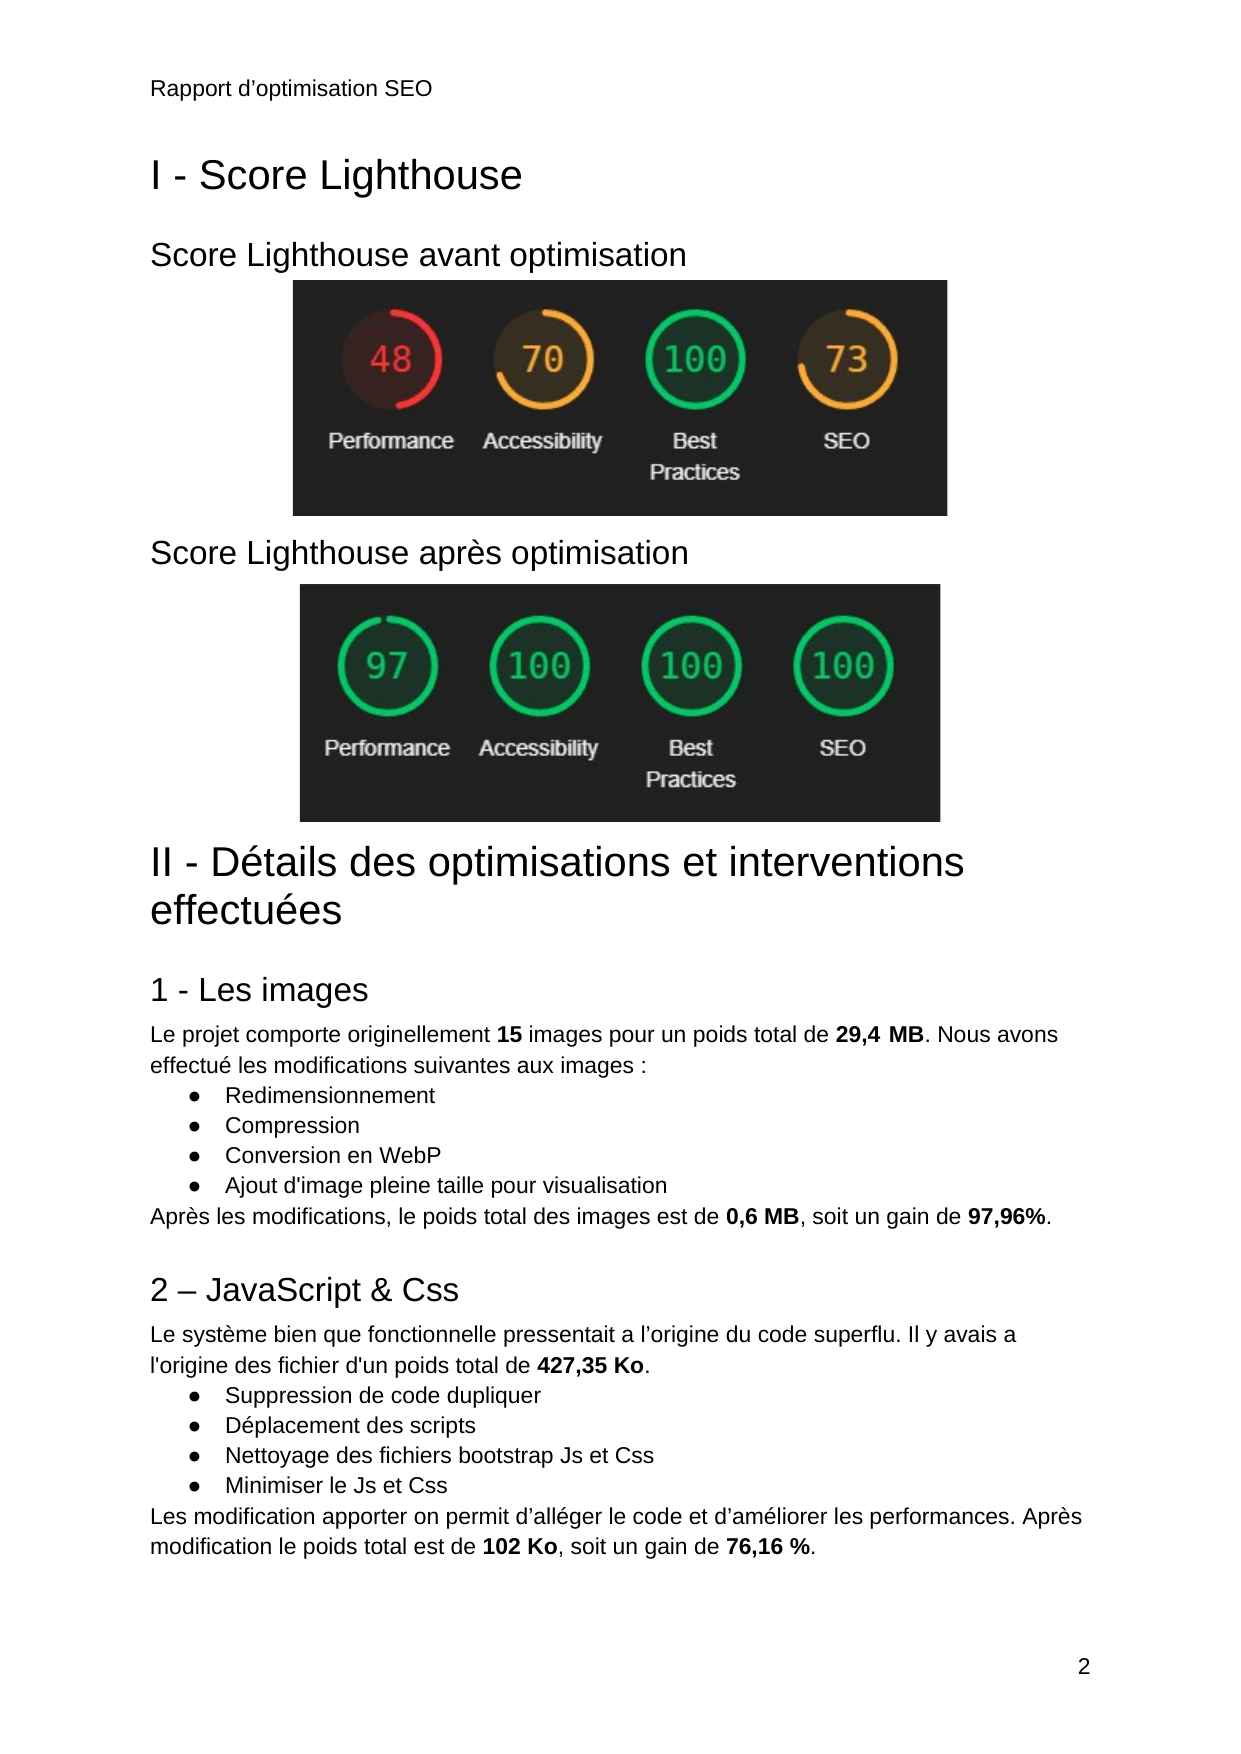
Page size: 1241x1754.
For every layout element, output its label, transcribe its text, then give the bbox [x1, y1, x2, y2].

text Après les modifications, le poids total des images est de 0,6 MB, soit un gain de 97,96%. [150, 1203, 1090, 1229]
list Redimensionnement [187, 1082, 1090, 1108]
subtitle Score Lighthouse après optimisation [150, 533, 1090, 572]
subtitle I - Score Lighthouse [150, 150, 1090, 198]
list Ajout d'image pleine taille pour visualisation [187, 1172, 1090, 1199]
text Le projet comporte originellement 15 images pour un poids total de 29,4 MB. Nous avons effectué les modifications suivantes aux images : [150, 1021, 1090, 1078]
text Le système bien que fonctionnelle pressentait a l’origine du code superflu. Il y avais a l'origine des fichier d'un poids total de 427,35 Ko. [150, 1321, 1090, 1378]
subtitle 2 – JavaScript & Css [150, 1270, 1090, 1309]
list Conversion en WebP [187, 1142, 1090, 1169]
subtitle Score Lighthouse avant optimisation [150, 235, 1090, 274]
subtitle II - Détails des optimisations et interventions effectuées [150, 837, 1090, 933]
list Minimiser le Js et Css [187, 1472, 1090, 1499]
picture [299, 584, 941, 822]
list Compression [187, 1112, 1090, 1138]
list Déplacement des scripts [187, 1412, 1090, 1438]
subtitle 1 - Les images [150, 971, 1090, 1009]
list Suppression de code dupliquer [187, 1382, 1090, 1408]
list Nettoyage des fichiers bootstrap Js et Css [187, 1442, 1090, 1468]
list Les modification apporter on permit d’alléger le code et d’améliorer les performances. Après modification le poids total est de 102 Ko, soit un gain de 76,16 %. [150, 1503, 1090, 1559]
picture [292, 280, 948, 516]
